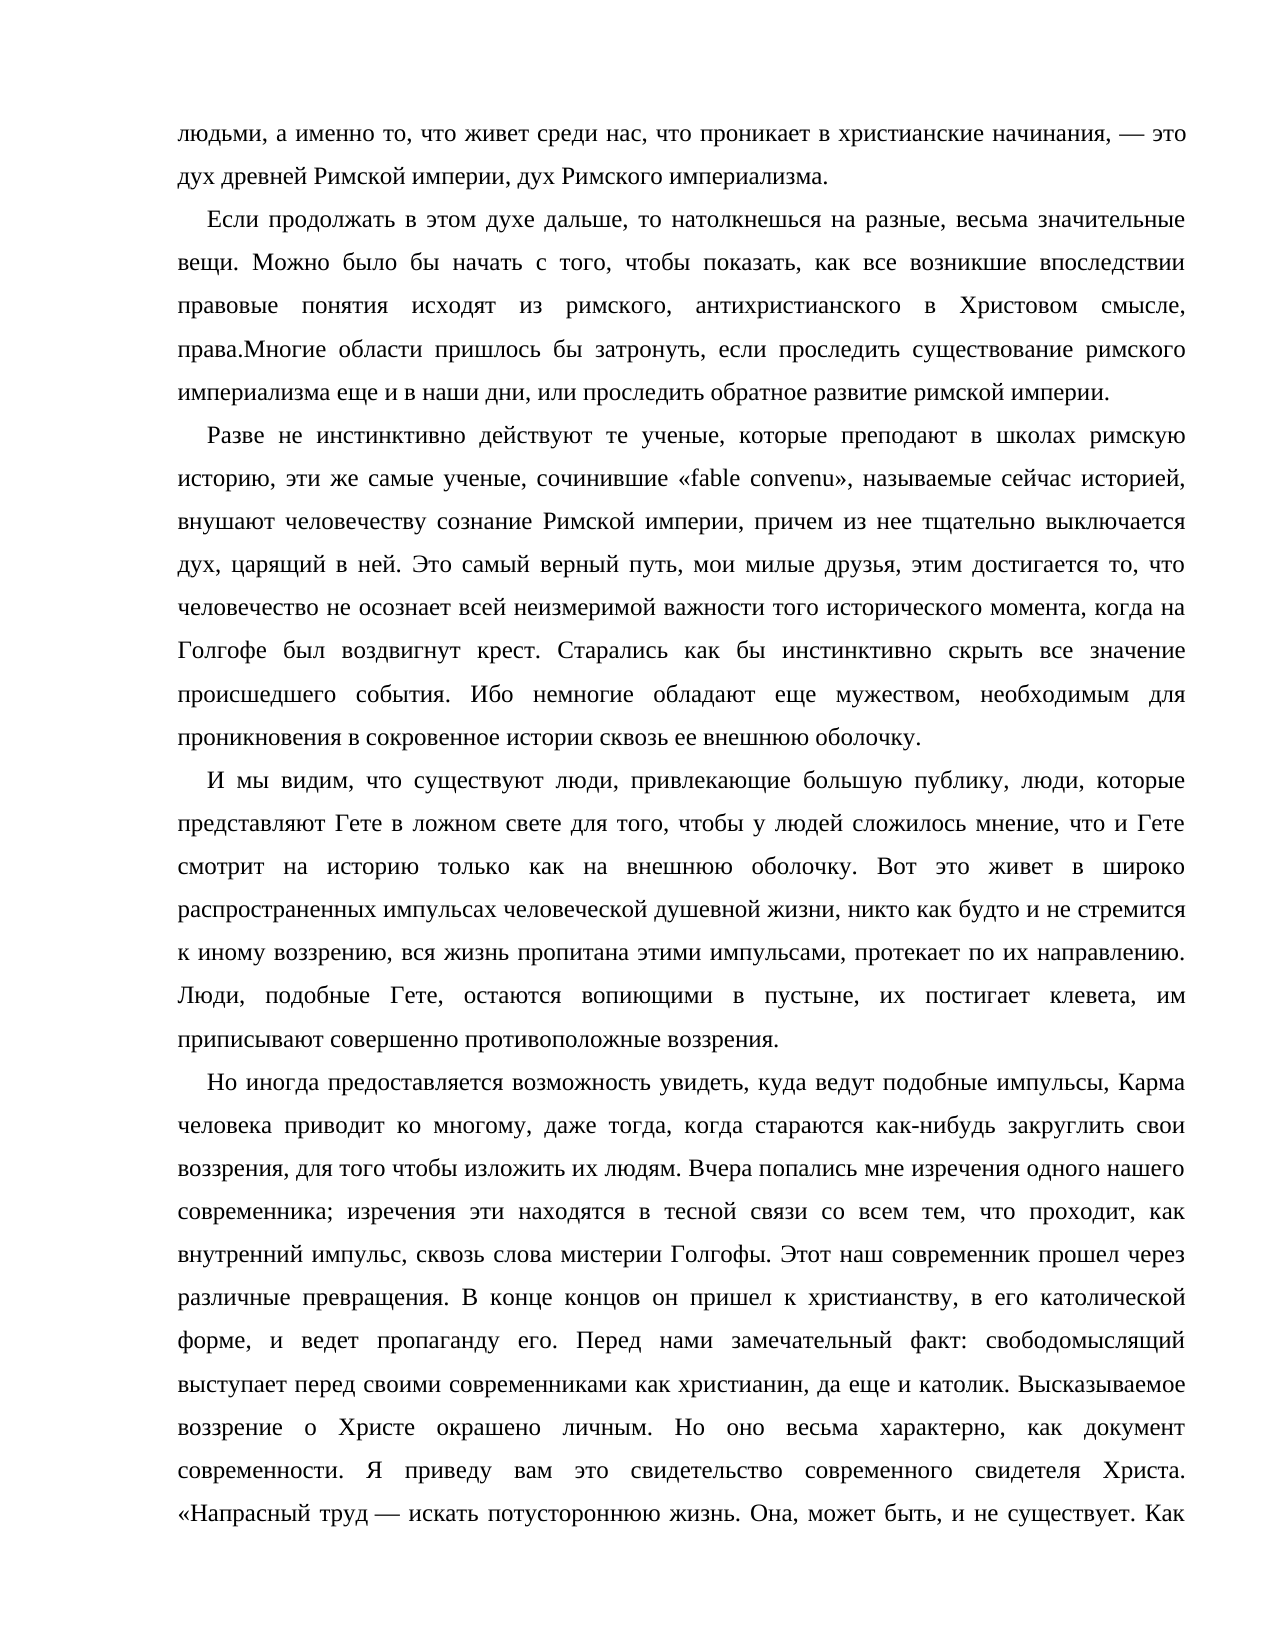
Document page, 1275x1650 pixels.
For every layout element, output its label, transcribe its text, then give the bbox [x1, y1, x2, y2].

text И мы видим, что существуют люди, привлекающие большую публику, люди, которые представляют Гете в ложном свете для того, чтобы у людей сложилось мнение, что и Гете смотрит на историю только как на внешнюю оболочку. Вот это живет в широко распространенных импульсах человеческой душевной жизни, никто как будто и не стремится к иному воззрению, вся жизнь пропитана этими импульсами, протекает по их направлению. Люди, подобные Гете, остаются вопиющими в пустыне, их постигает клевета, им приписывают совершенно противоположные воззрения. [177, 765, 1186, 1052]
text Если продолжать в этом духе дальше, то натолкнешься на разные, весьма значительные вещи. Можно было бы начать с того, чтобы показать, как все возникшие впоследствии правовые понятия исходят из римского, антихристианского в Христовом смысле, права.Многие области пришлось бы затронуть, если проследить существование римского империализма еще и в наши дни, или проследить обратное развитие римской империи. [177, 204, 1186, 406]
text Разве не инстинктивно действуют те ученые, которые преподают в школах римскую историю, эти же самые ученые, сочинившие «fable convenu», называемые сейчас историей, внушают человечеству сознание Римской империи, причем из нее тщательно выключается дух, царящий в ней. Это самый верный путь, мои милые друзья, этим достигается то, что человечество не осознает всей неизмеримой важности того исторического момента, когда на Голгофе был воздвигнут крест. Старались как бы инстинктивно скрыть все значение происшедшего события. Ибо немногие обладают еще мужеством, необходимым для проникновения в сокровенное истории сквозь ее внешнюю оболочку. [177, 420, 1186, 751]
text Но иногда предоставляется возможность увидеть, куда ведут подобные импульсы, Карма человека приводит ко многому, даже тогда, когда стараются как-нибудь закруглить свои воззрения, для того чтобы изложить их людям. Вчера попались мне изречения одного нашего современника; изречения эти находятся в тесной связи со всем тем, что проходит, как внутренний импульс, сквозь слова мистерии Голгофы. Этот наш современник прошел через различные превращения. В конце концов он пришел к христианству, в его католической форме, и ведет пропаганду его. Перед нами замечательный факт: свободомыслящий выступает перед своими современниками как христианин, да еще и католик. Высказываемое воззрение о Христе окрашено личным. Но оно весьма характерно, как документ современности. Я приведу вам это свидетельство современного свидетеля Христа. «Напрасный труд — искать потустороннюю жизнь. Она, может быть, и не существует. Как [177, 1067, 1186, 1527]
text людьми, а именно то, что живет среди нас, что проникает в христианские начинания, — это дух древней Римской империи, дух Римского империализма. [177, 118, 1186, 190]
